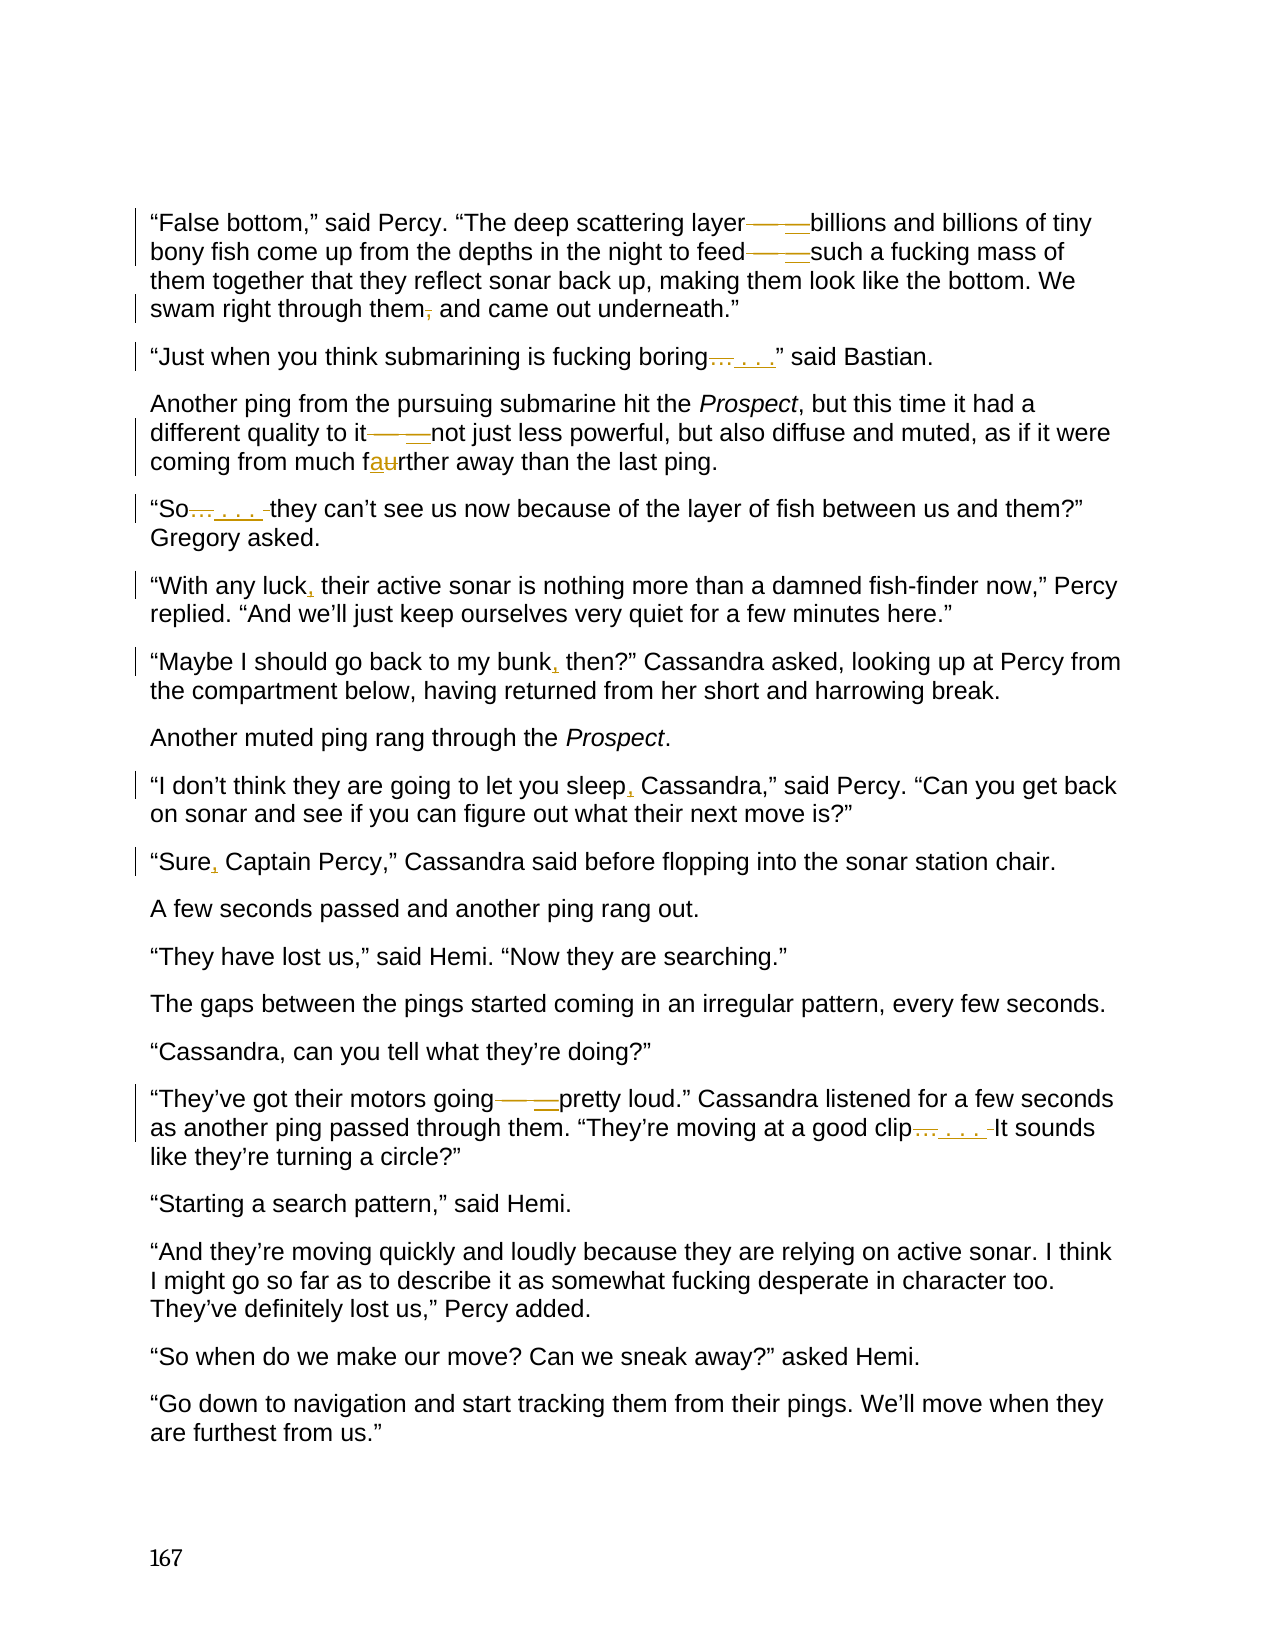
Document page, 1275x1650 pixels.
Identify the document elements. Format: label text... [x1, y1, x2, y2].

text “Cassandra, can you tell what they’re doing?” [150, 1037, 1125, 1066]
text “So . . . they can’t see us now because of the layer of fish between us and them?” Gregory asked. [150, 494, 1125, 552]
text “And they’re moving quickly and loudly because they are relying on active sonar. I think I might go so far as to describe it as somewhat fucking desperate in character too. They’ve definitely lost us,” Percy added. [150, 1237, 1125, 1323]
text “Starting a search pattern,” said Hemi. [150, 1189, 1125, 1218]
text “Go down to navigation and start tracking them from their pings. We’ll move when they are furthest from us.” [150, 1389, 1125, 1447]
text “They have lost us,” said Hemi. “Now they are searching.” [150, 942, 1125, 971]
text “False bottom,” said Percy. “The deep scattering layer—billions and billions of tiny bony fish come up from the depths in the night to feed—such a fucking mass of them together that they reflect sonar back up, making them look like the bottom. We swam right through them and came out underneath.” [150, 208, 1125, 323]
text Another ping from the pursuing submarine hit the Prospect, but this time it had a different quality to it—not just less powerful, but also diffuse and muted, as if it were coming from much farther away than the last ping. [150, 389, 1125, 476]
text “Just when you think submarining is fucking boring . . .” said Bastian. [150, 342, 1125, 371]
text “So when do we make our move? Can we sneak away?” asked Hemi. [150, 1342, 1125, 1371]
text “Sure, Captain Percy,” Cassandra said before flopping into the sonar station chair. [150, 847, 1125, 876]
text “They’ve got their motors going—pretty loud.” Cassandra listened for a few seconds as another ping passed through them. “They’re moving at a good clip . . . It sounds like they’re turning a circle?” [150, 1084, 1125, 1171]
text Another muted ping rang through the Prospect. [150, 723, 1125, 752]
text “I don’t think they are going to let you sleep, Cassandra,” said Percy. “Can you get back on sonar and see if you can figure out what their next move is?” [150, 771, 1125, 828]
text “Maybe I should go back to my bunk, then?” Cassandra asked, looking up at Percy from the compartment below, having returned from her short and harrowing break. [150, 647, 1125, 704]
text “With any luck, their active sonar is nothing more than a damned fish-finder now,” Percy replied. “And we’ll just keep ourselves very quiet for a few minutes here.” [150, 571, 1125, 628]
text The gaps between the pings started coming in an irregular pattern, every few seconds. [150, 989, 1125, 1018]
text A few seconds passed and another ping rang out. [150, 894, 1125, 923]
